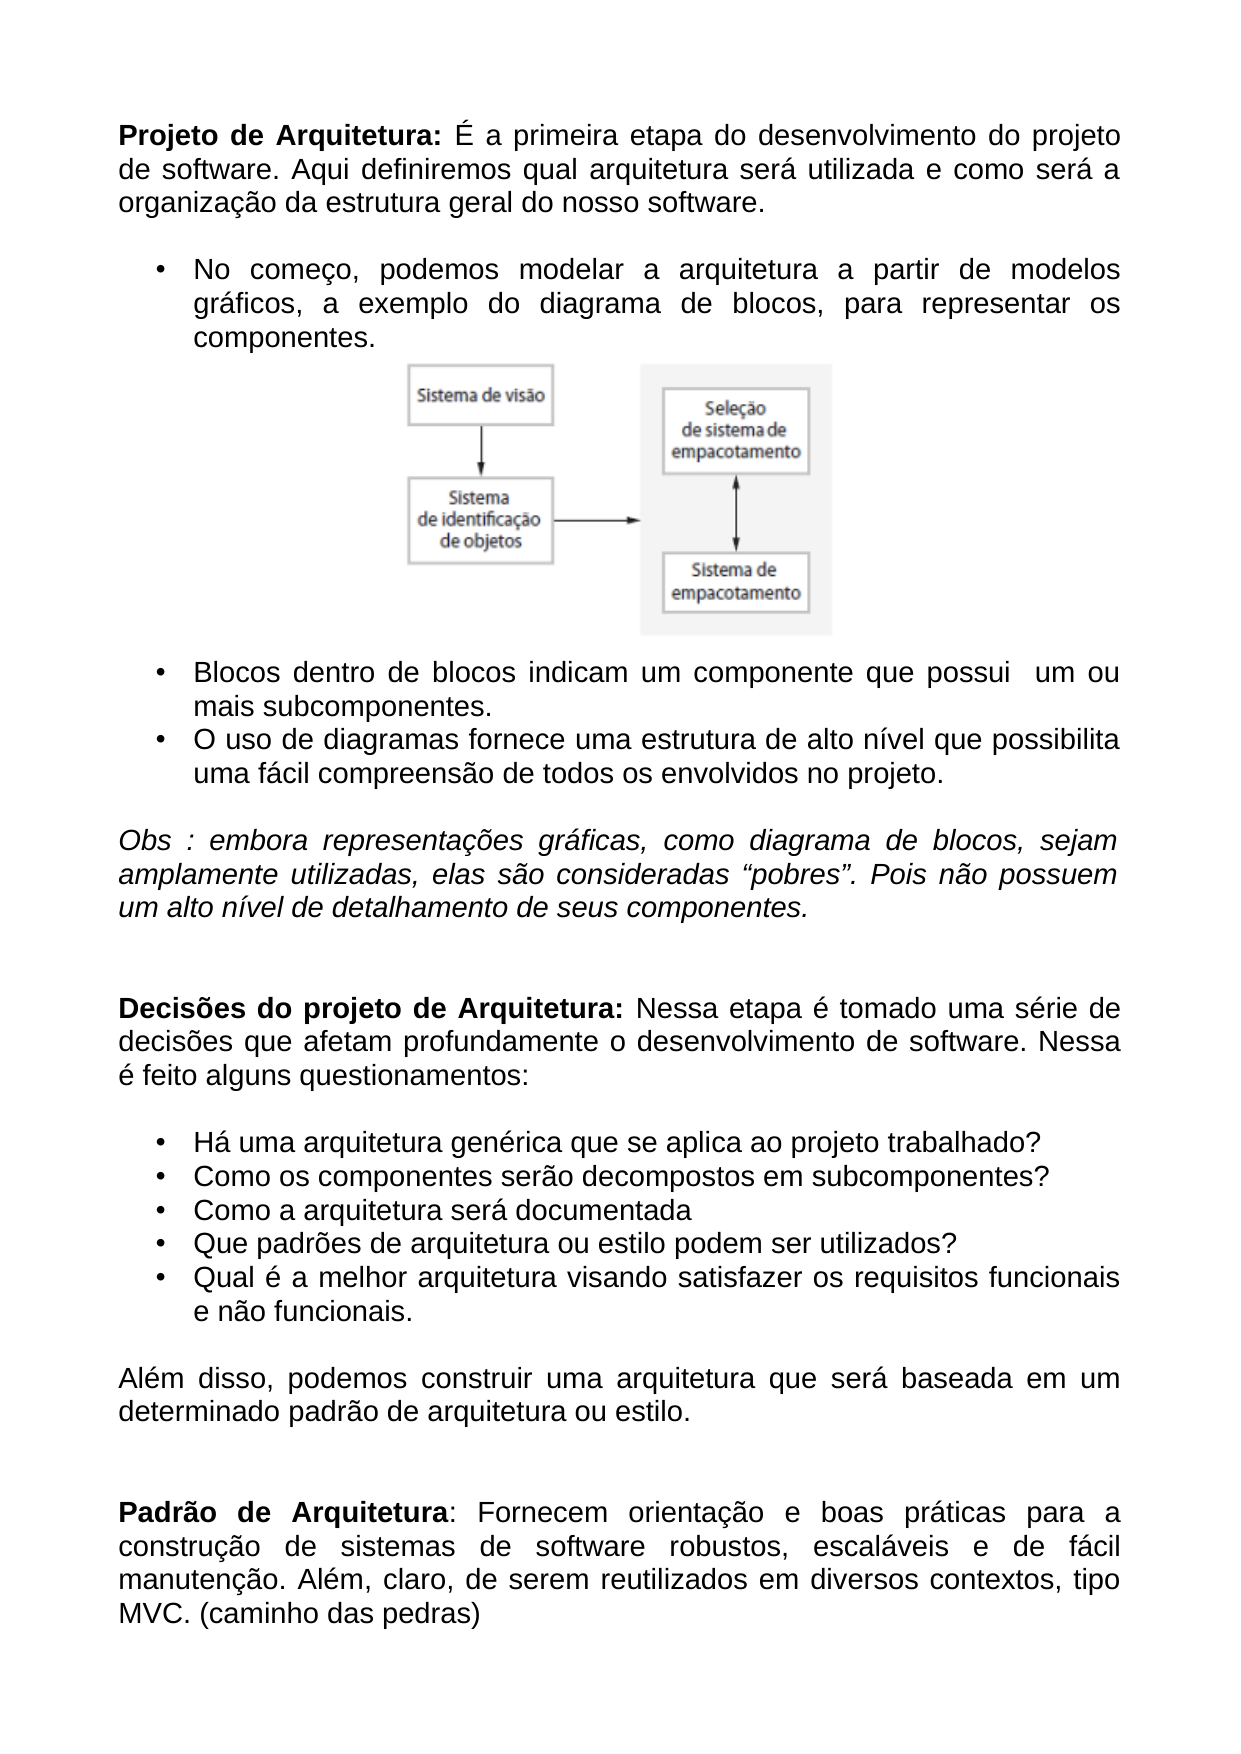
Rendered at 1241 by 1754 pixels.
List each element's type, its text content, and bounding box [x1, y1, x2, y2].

text Obs : embora representações gráficas, como diagrama de blocos, sejam amplamente utilizadas, elas são consideradas “pobres”. Pois não possuem um alto nível de detalhamento de seus componentes. [118, 823, 1122, 924]
list No começo, podemos modelar a arquitetura a partir de modelos gráficos, a exemplo do diagrama de blocos, para representar os componentes. [156, 252, 1122, 353]
list Como os componentes serão decompostos em subcomponentes? [156, 1159, 1122, 1192]
list Como a arquitetura será documentada [156, 1192, 1122, 1226]
text Além disso, podemos construir uma arquitetura que será baseada em um determinado padrão de arquitetura ou estilo. [118, 1361, 1122, 1428]
text Padrão de Arquitetura: Fornecem orientação e boas práticas para a construção de sistemas de software robustos, escaláveis e de fácil manutenção. Além, claro, de serem reutilizados em diversos contextos, tipo MVC. (caminho das pedras) [118, 1495, 1122, 1629]
list Blocos dentro de blocos indicam um componente que possui um ou mais subcomponentes. [156, 655, 1122, 722]
list O uso de diagramas fornece uma estrutura de alto nível que possibilita uma fácil compreensão de todos os envolvidos no projeto. [156, 722, 1122, 789]
text Decisões do projeto de Arquitetura: Nessa etapa é tomado uma série de decisões que afetam profundamente o desenvolvimento de software. Nessa é feito alguns questionamentos: [118, 991, 1122, 1091]
picture [398, 353, 842, 636]
list Que padrões de arquitetura ou estilo podem ser utilizados? [156, 1226, 1122, 1260]
list Há uma arquitetura genérica que se aplica ao projeto trabalhado? [156, 1125, 1122, 1159]
list Qual é a melhor arquitetura visando satisfazer os requisitos funcionais e não funcionais. [156, 1260, 1122, 1327]
text Projeto de Arquitetura: É a primeira etapa do desenvolvimento do projeto de software. Aqui definiremos qual arquitetura será utilizada e como será a organização da estrutura geral do nosso software. [118, 118, 1122, 219]
